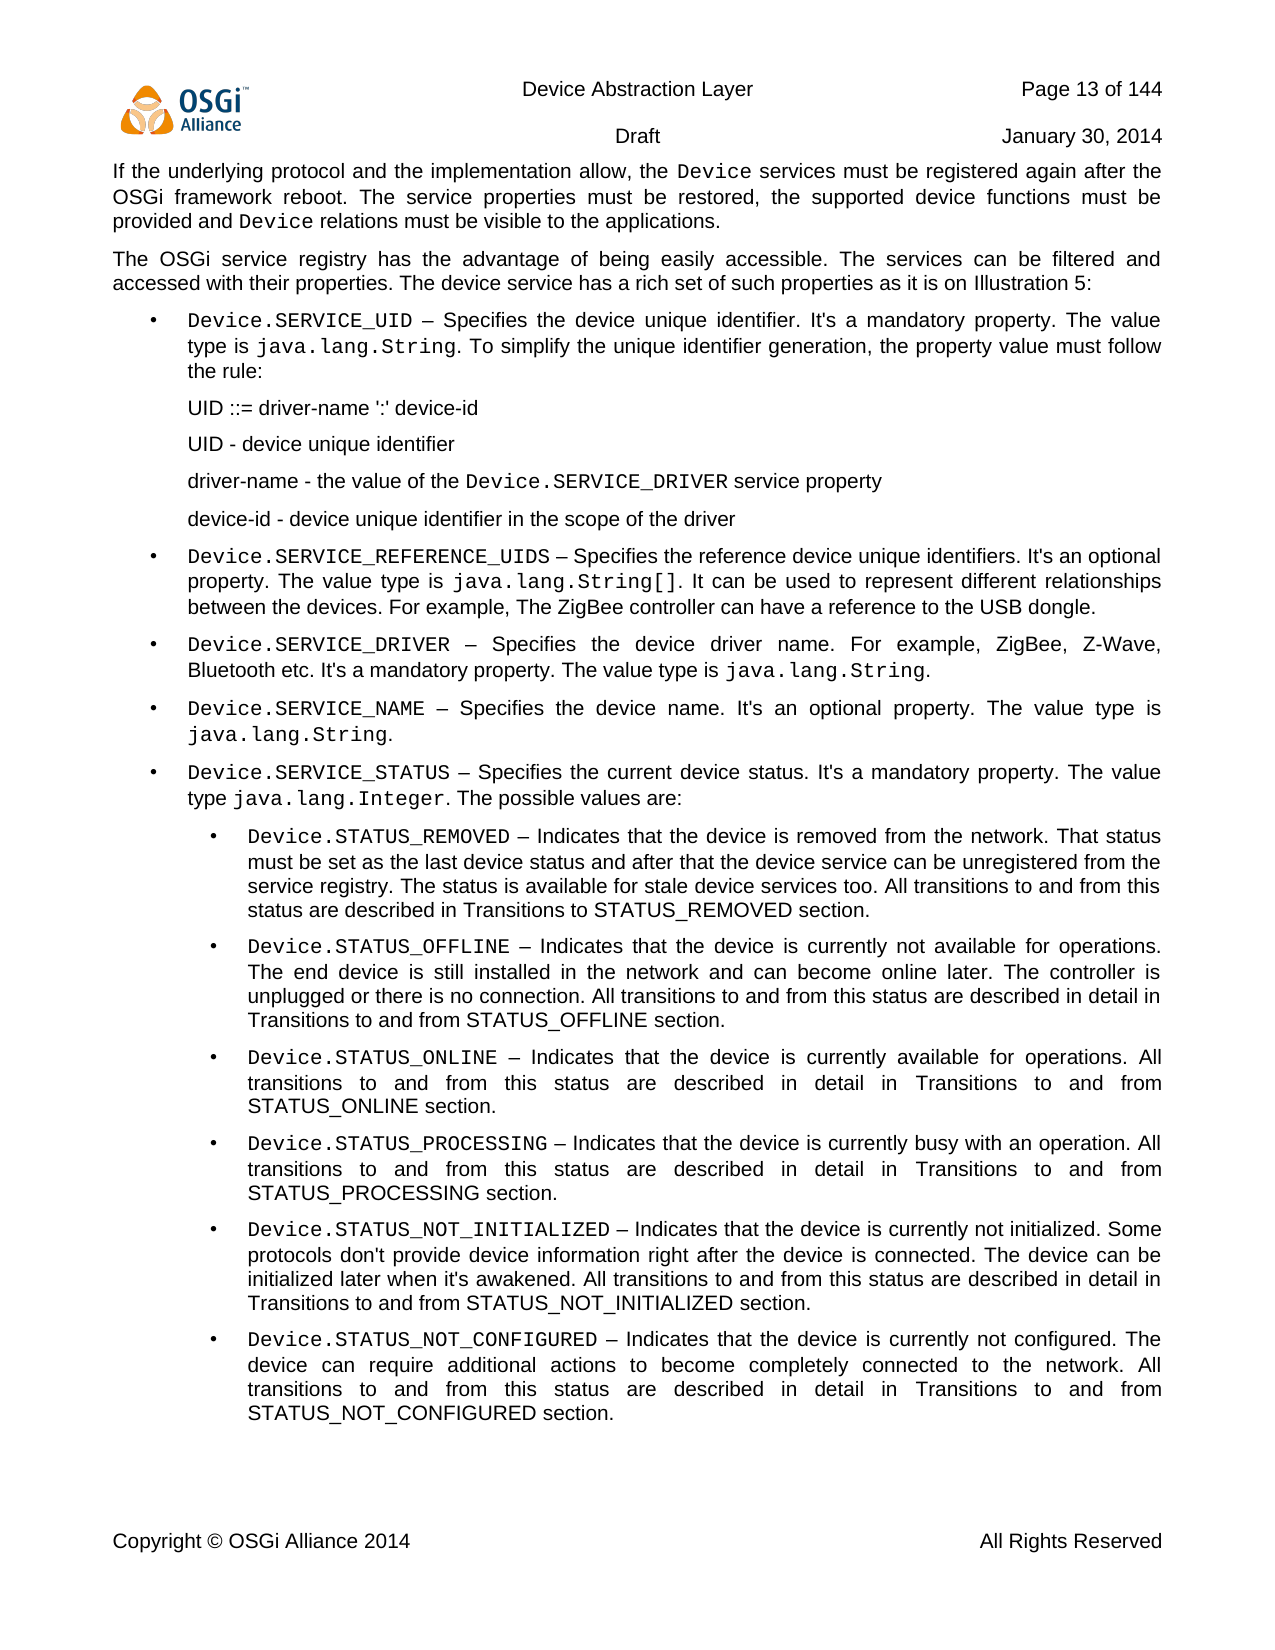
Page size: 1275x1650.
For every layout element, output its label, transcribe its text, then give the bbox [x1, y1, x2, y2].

list device-id - device unique identifier in the scope of the driver [150, 507, 1162, 531]
list Device.STATUS_NOT_INITIALIZED – Indicates that the device is currently not initialized. Some protocols don't provide device information right after the device is connected. The device can be initialized later when it's awakened. All transitions to and from this status are described in detail in Transitions to and from STATUS_NOT_INITIALIZED section. [210, 1217, 1162, 1315]
picture [113, 78, 257, 142]
list UID ::= driver-name ':' device-id [150, 396, 1162, 420]
list Device.STATUS_ONLINE – Indicates that the device is currently available for operations. All transitions to and from this status are described in detail in Transitions to and from STATUS_ONLINE section. [210, 1044, 1162, 1118]
list UID - device unique identifier [150, 432, 1162, 456]
list Device.SERVICE_UID – Specifies the device unique identifier. It's a mandatory property. The value type is java.lang.String. To simplify the unique identifier generation, the property value must follow the rule: [150, 308, 1162, 383]
text If the underlying protocol and the implementation allow, the Device services must be registered again after the OSGi framework reboot. The service properties must be restored, the supported device functions must be provided and Device relations must be visible to the applications. [112, 159, 1162, 235]
list Device.STATUS_PROCESSING – Indicates that the device is currently busy with an operation. All transitions to and from this status are described in detail in Transitions to and from STATUS_PROCESSING section. [210, 1131, 1162, 1204]
list Device.SERVICE_REFERENCE_UIDS – Specifies the reference device unique identifiers. It's an optional property. The value type is java.lang.String[]. It can be used to represent different relationships between the devices. For example, The ZigBee controller can have a reference to the USB dongle. [150, 543, 1162, 619]
list Device.SERVICE_STATUS – Specifies the current device status. It's a mandatory property. The value type java.lang.Integer. The possible values are: [150, 760, 1162, 812]
list Device.SERVICE_DRIVER – Specifies the device driver name. For example, ZigBee, Z-Wave, Bluetooth etc. It's a mandatory property. The value type is java.lang.String. [150, 632, 1162, 683]
list Device.SERVICE_NAME – Specifies the device name. It's an optional property. The value type is java.lang.String. [150, 696, 1162, 747]
list driver-name - the value of the Device.SERVICE_DRIVER service property [150, 469, 1162, 494]
list Device.STATUS_OFFLINE – Indicates that the device is currently not available for operations. The end device is still installed in the network and can become online later. The controller is unplugged or there is no connection. All transitions to and from this status are described in detail in Transitions to and from STATUS_OFFLINE section. [210, 934, 1162, 1032]
list Device.STATUS_REMOVED – Indicates that the device is removed from the network. That status must be set as the last device status and after that the device service can be unregistered from the service registry. The status is available for stale device services too. All transitions to and from this status are described in Transitions to STATUS_REMOVED section. [210, 824, 1162, 922]
list Device.STATUS_NOT_CONFIGURED – Indicates that the device is currently not configured. The device can require additional actions to become completely connected to the network. All transitions to and from this status are described in detail in Transitions to and from STATUS_NOT_CONFIGURED section. [210, 1327, 1162, 1425]
text The OSGi service registry has the advantage of being easily accessible. The services can be filtered and accessed with their properties. The device service has a rich set of such properties as it is on Illustration 5: [112, 247, 1162, 295]
